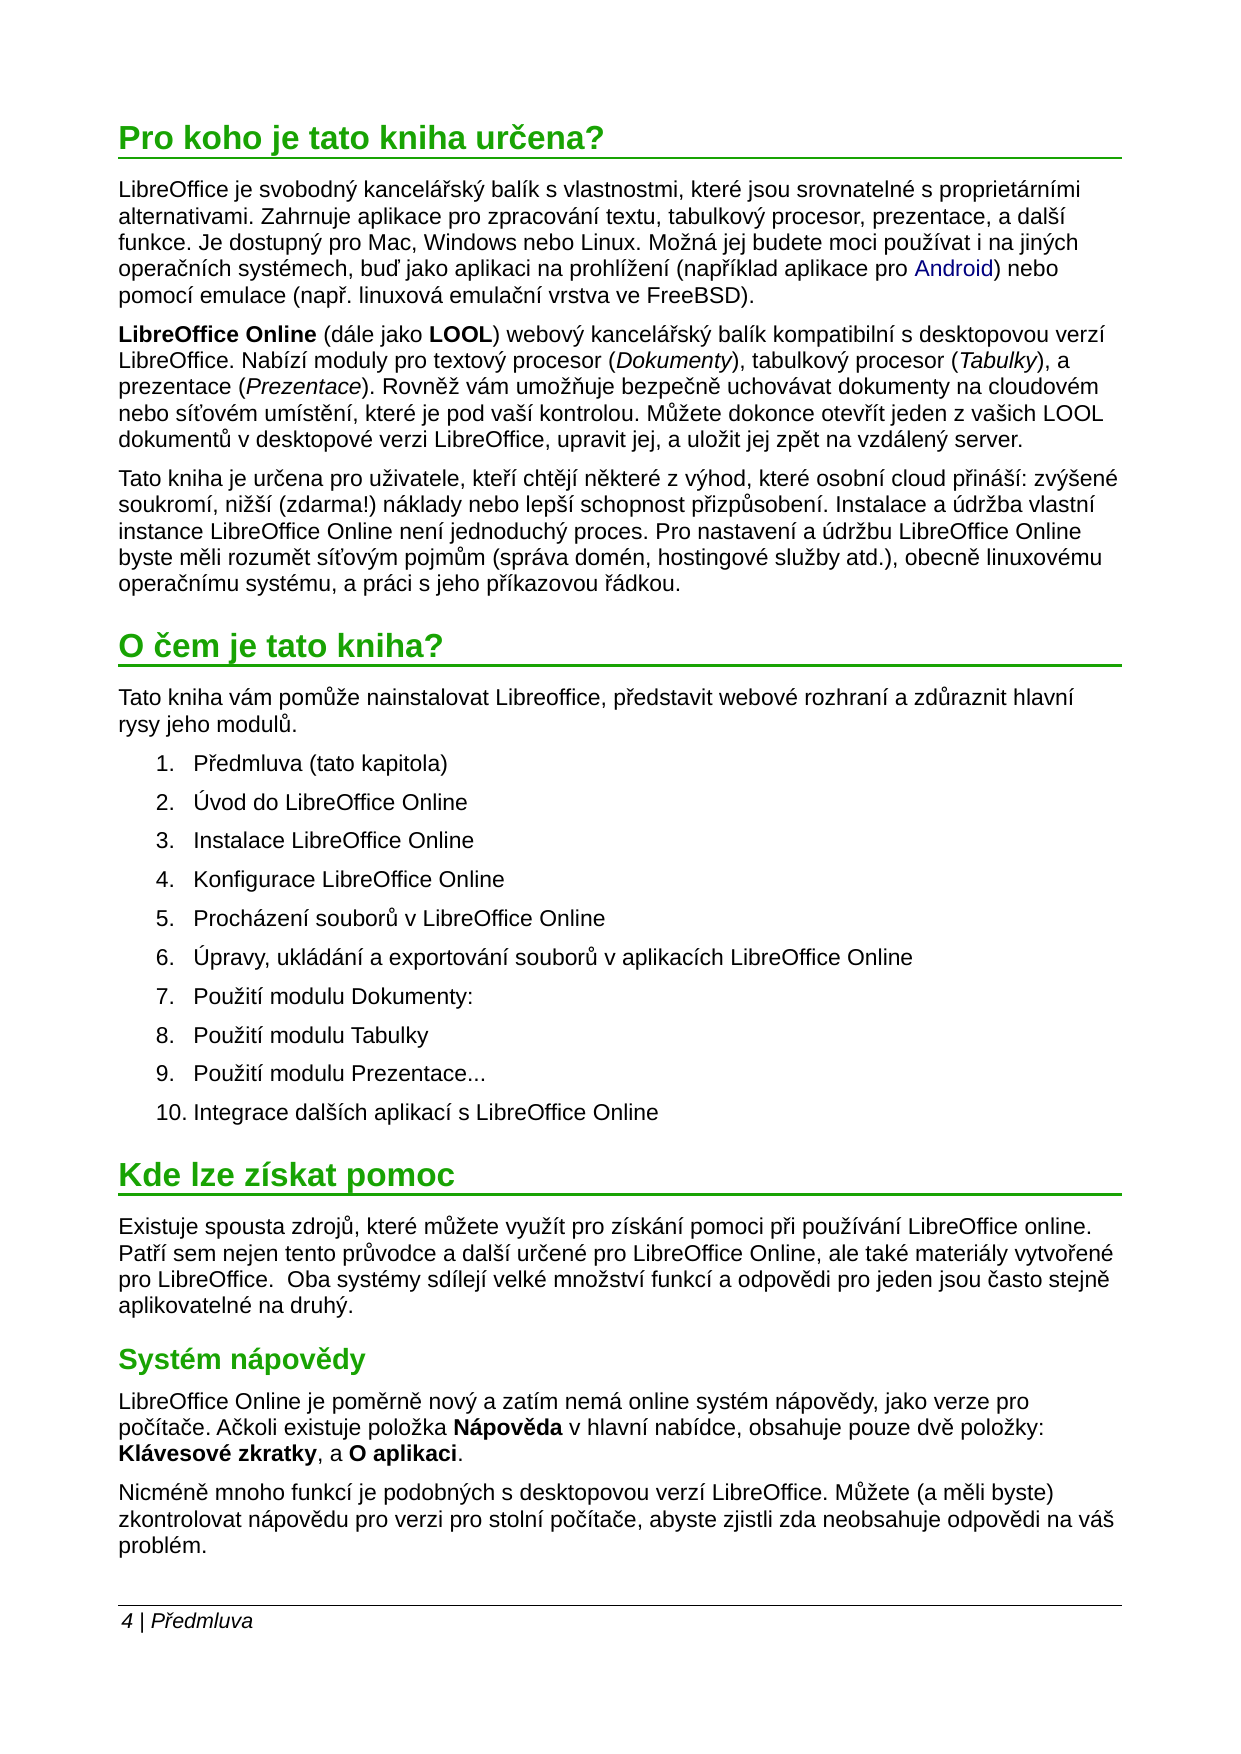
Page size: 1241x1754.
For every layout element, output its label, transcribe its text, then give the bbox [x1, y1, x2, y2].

text Existuje spousta zdrojů, které můžete využít pro získání pomoci při používání LibreOffice online. Patří sem nejen tento průvodce a další určené pro LibreOffice Online, ale také materiály vytvořené pro LibreOffice. Oba systémy sdílejí velké množství funkcí a odpovědi pro jeden jsou často stejně aplikovatelné na druhý. [118, 1213, 1122, 1319]
list Použití modulu Tabulky [156, 1022, 1122, 1048]
subtitle O čem je tato kniha? [118, 626, 1122, 664]
subtitle Pro koho je tato kniha určena? [118, 118, 1122, 157]
list Použití modulu Dokumenty: [156, 983, 1122, 1009]
text LibreOffice je svobodný kancelářský balík s vlastnostmi, které jsou srovnatelné s proprietárními alternativami. Zahrnuje aplikace pro zpracování textu, tabulkový procesor, prezentace, a další funkce. Je dostupný pro Mac, Windows nebo Linux. Možná jej budete moci používat i na jiných operačních systémech, buď jako aplikaci na prohlížení (například aplikace pro Android) nebo pomocí emulace (např. linuxová emulační vrstva ve FreeBSD). [118, 176, 1122, 308]
subtitle Kde lze získat pomoc [118, 1155, 1122, 1193]
list Použití modulu Prezentace... [156, 1060, 1122, 1087]
text LibreOffice Online je poměrně nový a zatím nemá online systém nápovědy, jako verze pro počítače. Ačkoli existuje položka Nápověda v hlavní nabídce, obsahuje pouze dvě položky: Klávesové zkratky, a O aplikaci. [118, 1388, 1122, 1467]
text Tato kniha vám pomůže nainstalovat Libreoffice, představit webové rozhraní a zdůraznit hlavní rysy jeho modulů. [118, 684, 1122, 737]
text LibreOffice Online (dále jako LOOL) webový kancelářský balík kompatibilní s desktopovou verzí LibreOffice. Nabízí moduly pro textový procesor (Dokumenty), tabulkový procesor (Tabulky), a prezentace (Prezentace). Rovněž vám umožňuje bezpečně uchovávat dokumenty na cloudovém nebo síťovém umístění, které je pod vaší kontrolou. Můžete dokonce otevřít jeden z vašich LOOL dokumentů v desktopové verzi LibreOffice, upravit jej, a uložit jej zpět na vzdálený server. [118, 321, 1122, 452]
list Instalace LibreOffice Online [156, 827, 1122, 854]
text Nicméně mnoho funkcí je podobných s desktopovou verzí LibreOffice. Můžete (a měli byste) zkontrolovat nápovědu pro verzi pro stolní počítače, abyste zjistli zda neobsahuje odpovědi na váš problém. [118, 1479, 1122, 1558]
list Předmluva (tato kapitola) [156, 749, 1122, 776]
list Procházení souborů v LibreOffice Online [156, 905, 1122, 931]
subtitle Systém nápovědy [118, 1342, 1122, 1376]
list Integrace dalších aplikací s LibreOffice Online [156, 1099, 1122, 1126]
text Tato kniha je určena pro uživatele, kteří chtějí některé z výhod, které osobní cloud přináší: zvýšené soukromí, nižší (zdarma!) náklady nebo lepší schopnost přizpůsobení. Instalace a údržba vlastní instance LibreOffice Online není jednoduchý proces. Pro nastavení a údržbu LibreOffice Online byste měli rozumět síťovým pojmům (správa domén, hostingové služby atd.), obecně linuxovému operačnímu systému, a práci s jeho příkazovou řádkou. [118, 465, 1122, 597]
list Úvod do LibreOffice Online [156, 788, 1122, 815]
list Úpravy, ukládání a exportování souborů v aplikacích LibreOffice Online [156, 944, 1122, 970]
list Konfigurace LibreOffice Online [156, 866, 1122, 892]
